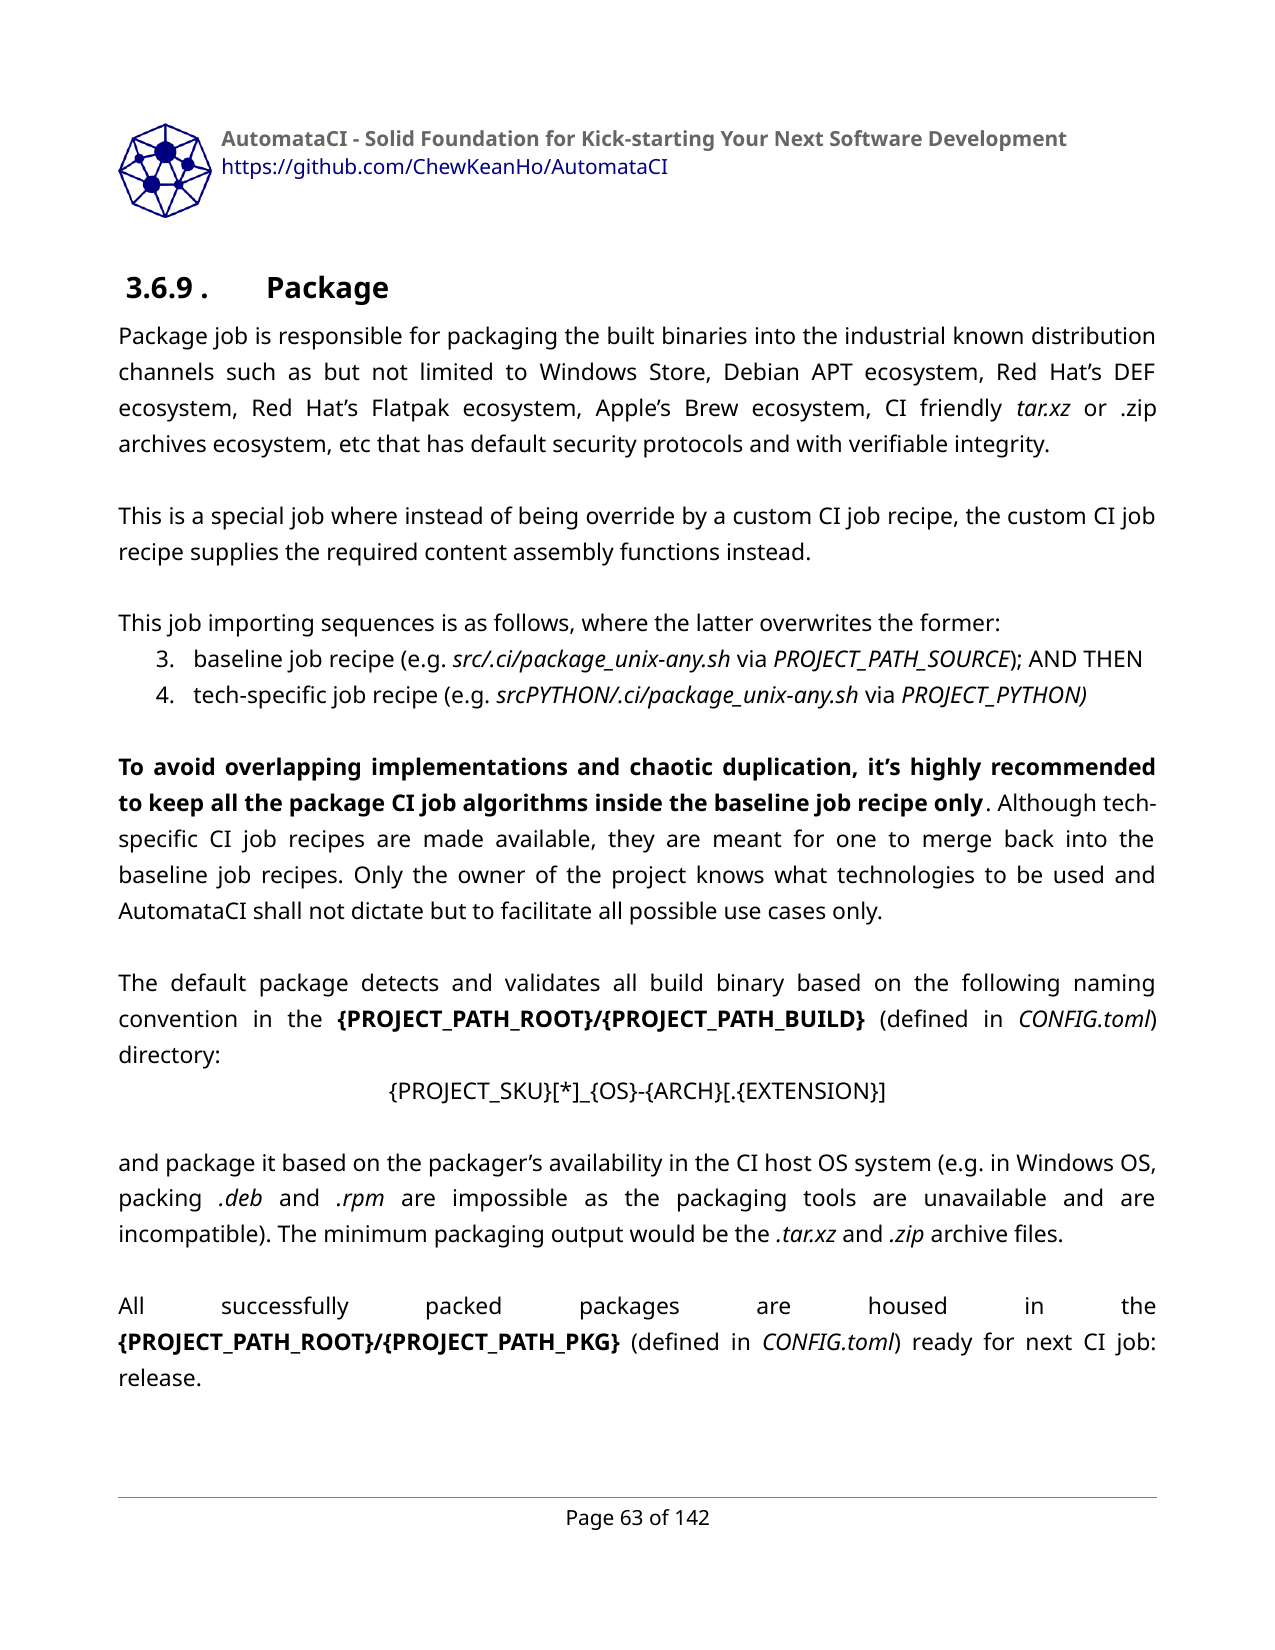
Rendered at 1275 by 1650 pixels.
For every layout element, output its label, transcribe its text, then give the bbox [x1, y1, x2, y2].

subtitle Package [118, 267, 1157, 307]
text This is a special job where instead of being override by a custom CI job recipe, the custom CI job recipe supplies the required content assembly functions instead. [118, 499, 1157, 567]
list baseline job recipe (e.g. src/.ci/package_unix-any.sh via PROJECT_PATH_SOURCE); AND THEN [156, 643, 1157, 674]
text To avoid overlapping implementations and chaotic duplication, it’s highly recommended to keep all the package CI job algorithms inside the baseline job recipe only. Although tech-specific CI job recipes are made available, they are meant for one to merge back into the baseline job recipes. Only the owner of the project knows what technologies to be used and AutomataCI shall not dictate but to facilitate all possible use cases only. [118, 751, 1157, 926]
text This job importing sequences is as follows, where the latter overwrites the former: [118, 607, 1157, 639]
text {PROJECT_SKU}[*]_{OS}-{ARCH}[.{EXTENSION}] [118, 1074, 1157, 1106]
list tech-specific job recipe (e.g. srcPYTHON/.ci/package_unix-any.sh via PROJECT_PYTHON) [156, 679, 1157, 711]
picture [118, 123, 212, 218]
text All successfully packed packages are housed in the {PROJECT_PATH_ROOT}/{PROJECT_PATH_PKG} (defined in CONFIG.toml) ready for next CI job: release. [118, 1290, 1157, 1393]
text Package job is responsible for packaging the built binaries into the industrial known distribution channels such as but not limited to Windows Store, Debian APT ecosystem, Red Hat’s DEF ecosystem, Red Hat’s Flatpak ecosystem, Apple’s Brew ecosystem, CI friendly tar.xz or .zip archives ecosystem, etc that has default security protocols and with verifiable integrity. [118, 320, 1157, 459]
text The default package detects and validates all build binary based on the following naming convention in the {PROJECT_PATH_ROOT}/{PROJECT_PATH_BUILD} (defined in CONFIG.toml) directory: [118, 967, 1157, 1070]
text and package it based on the packager’s availability in the CI host OS system (e.g. in Windows OS, packing .deb and .rpm are impossible as the packaging tools are unavailable and are incompatible). The minimum packaging output would be the .tar.xz and .zip archive files. [118, 1146, 1157, 1249]
